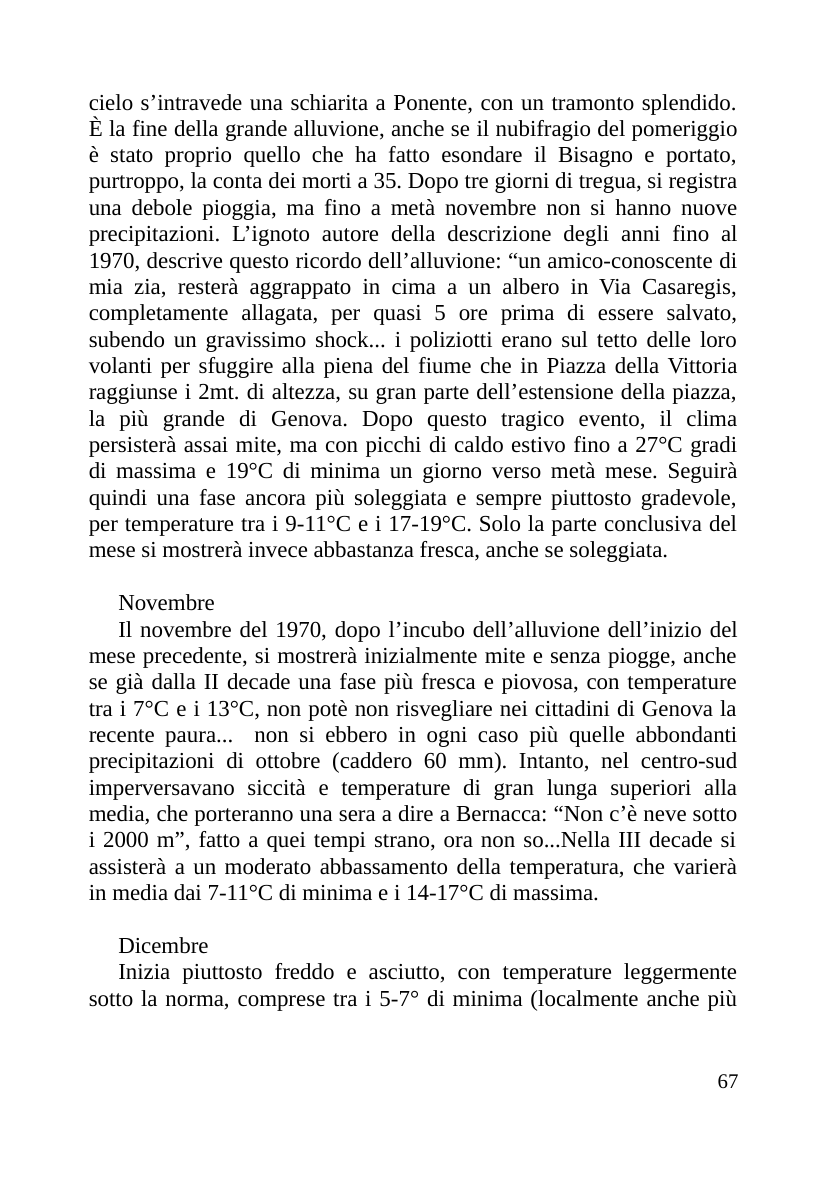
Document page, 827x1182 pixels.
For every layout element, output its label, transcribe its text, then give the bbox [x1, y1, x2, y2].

text Dicembre [88, 932, 738, 958]
text cielo s’intravede una schiarita a Ponente, con un tramonto splendido. è la fine della grande alluvione, anche se il nubifragio del pomeriggio è stato proprio quello che ha fatto esondare il Bisagno e portato, purtroppo, la conta dei morti a 35. Dopo tre giorni di tregua, si registra una debole pioggia, ma fino a metà novembre non si hanno nuove precipitazioni. L’ignoto autore della descrizione degli anni fino al 1970, descrive questo ricordo dell’alluvione: “un amico-conoscente di mia zia, resterà aggrappato in cima a un albero in Via Casaregis, completamente allagata, per quasi 5 ore prima di essere salvato, subendo un gravissimo shock... i poliziotti erano sul tetto delle loro volanti per sfuggire alla piena del fiume che in Piazza della Vittoria raggiunse i 2mt. di altezza, su gran parte dell’estensione della piazza, la più grande di Genova. Dopo questo tragico evento, il clima persisterà assai mite, ma con picchi di caldo estivo fino a 27°C gradi di massima e 19°C di minima un giorno verso metà mese. Seguirà quindi una fase ancora più soleggiata e sempre piuttosto gradevole, per temperature tra i 9-11°C e i 17-19°C. Solo la parte conclusiva del mese si mostrerà invece abbastanza fresca, anche se soleggiata. [88, 88, 738, 563]
text Novembre [88, 589, 738, 616]
text Il novembre del 1970, dopo l’incubo dell’alluvione dell’inizio del mese precedente, si mostrerà inizialmente mite e senza piogge, anche se già dalla II decade una fase più fresca e piovosa, con temperature tra i 7°C e i 13°C, non potè non risvegliare nei cittadini di Genova la recente paura... non si ebbero in ogni caso più quelle abbondanti precipitazioni di ottobre (caddero 60 mm). Intanto, nel centro-sud imperversavano siccità e temperature di gran lunga superiori alla media, che porteranno una sera a dire a Bernacca: “Non c’è neve sotto i 2000 m”, fatto a quei tempi strano, ora non so...Nella III decade si assisterà a un moderato abbassamento della temperatura, che varierà in media dai 7-11°C di minima e i 14-17°C di massima. [88, 616, 738, 906]
text Inizia piuttosto freddo e asciutto, con temperature leggermente sotto la norma, comprese tra i 5-7° di minima (localmente anche più [88, 958, 738, 1011]
